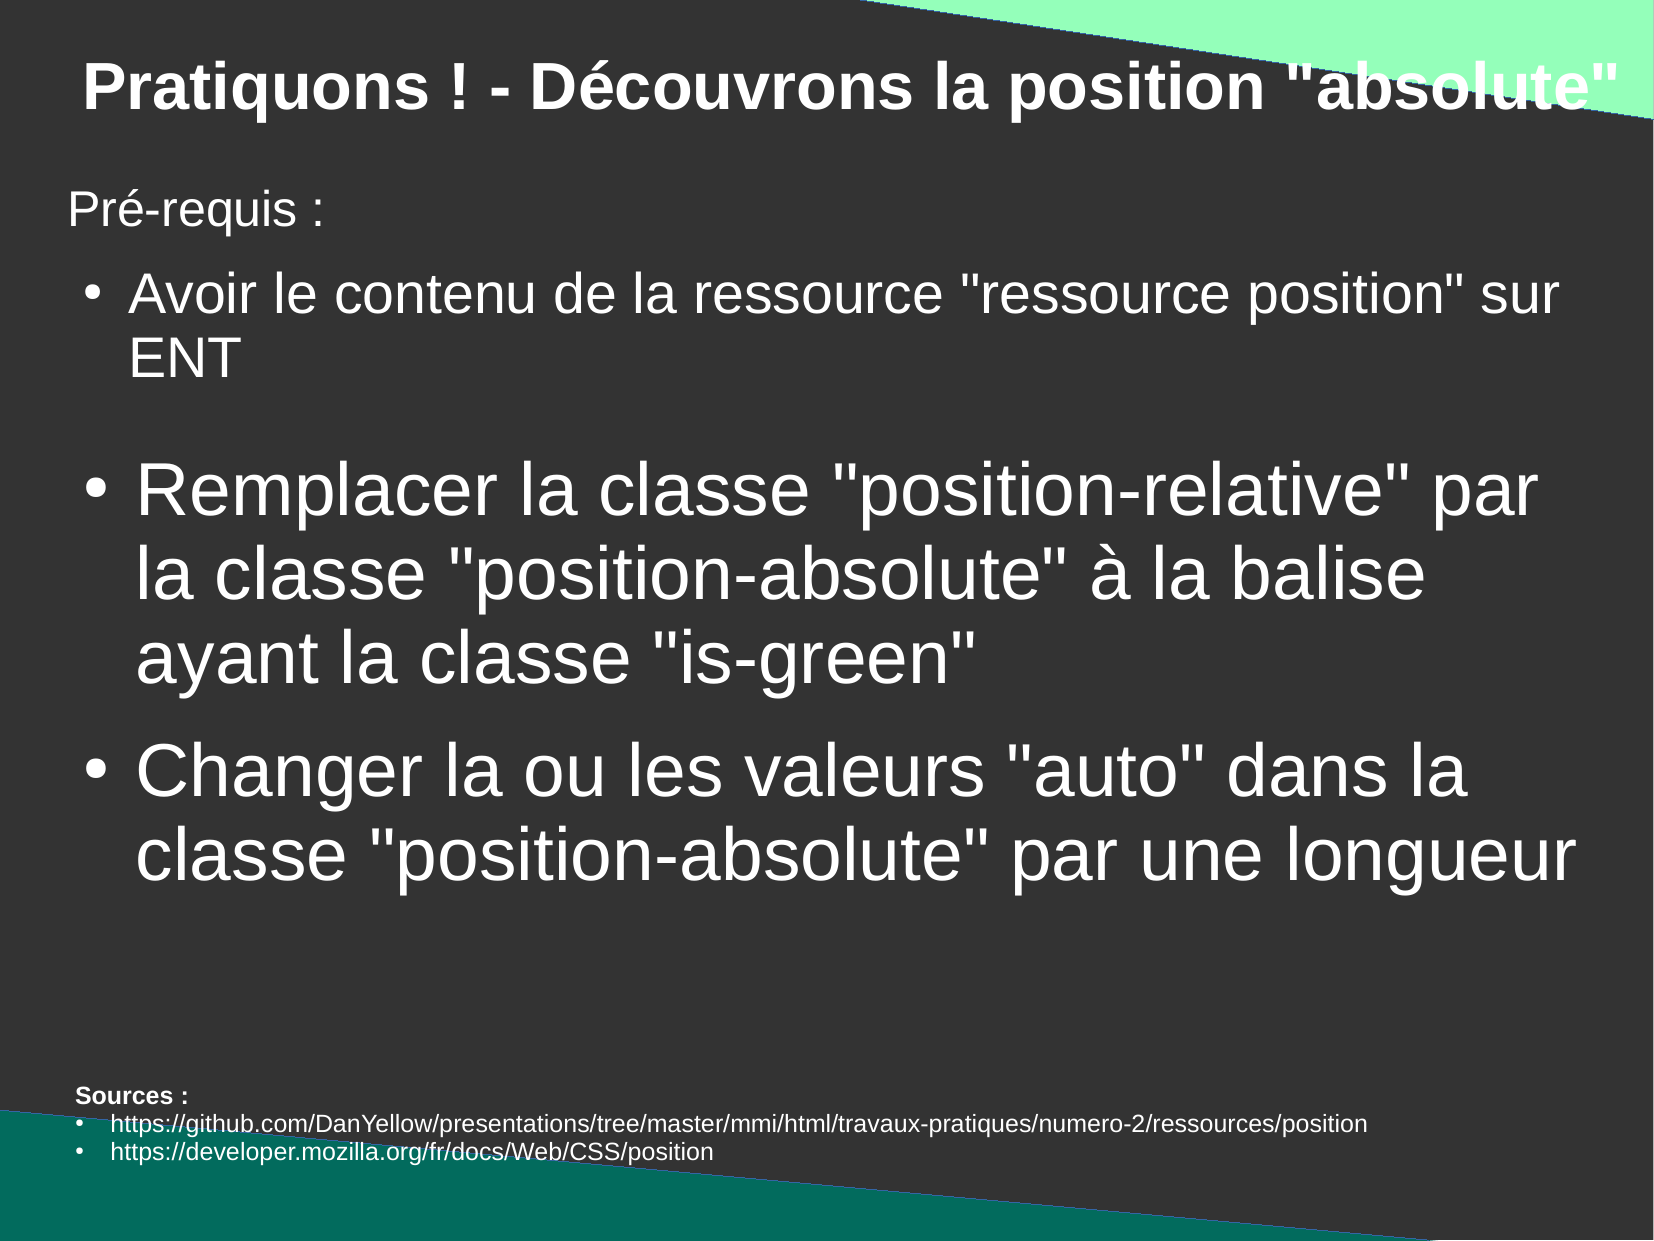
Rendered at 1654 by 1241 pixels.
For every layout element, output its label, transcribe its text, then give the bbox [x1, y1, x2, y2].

title Pratiquons ! - Découvrons la position "absolute" [82, 49, 1630, 199]
text_box Sources : https://github.com/DanYellow/presentations/tree/master/mmi/html/travaux-pratiques/numero-2/ressources/position https://developer.mozilla.org/fr/docs/Web/CSS/position [60, 1074, 1546, 1217]
list Remplacer la classe "position-relative" par la classe "position-absolute" à la balise ayant la classe "is-green" Changer la ou les valeurs "auto" dans la classe "position-absolute" par une longueur [64, 447, 1589, 1004]
list Pré-requis : Avoir le contenu de la ressource "ressource position" sur ENT [67, 180, 1607, 390]
text_box [860, 0, 1654, 120]
